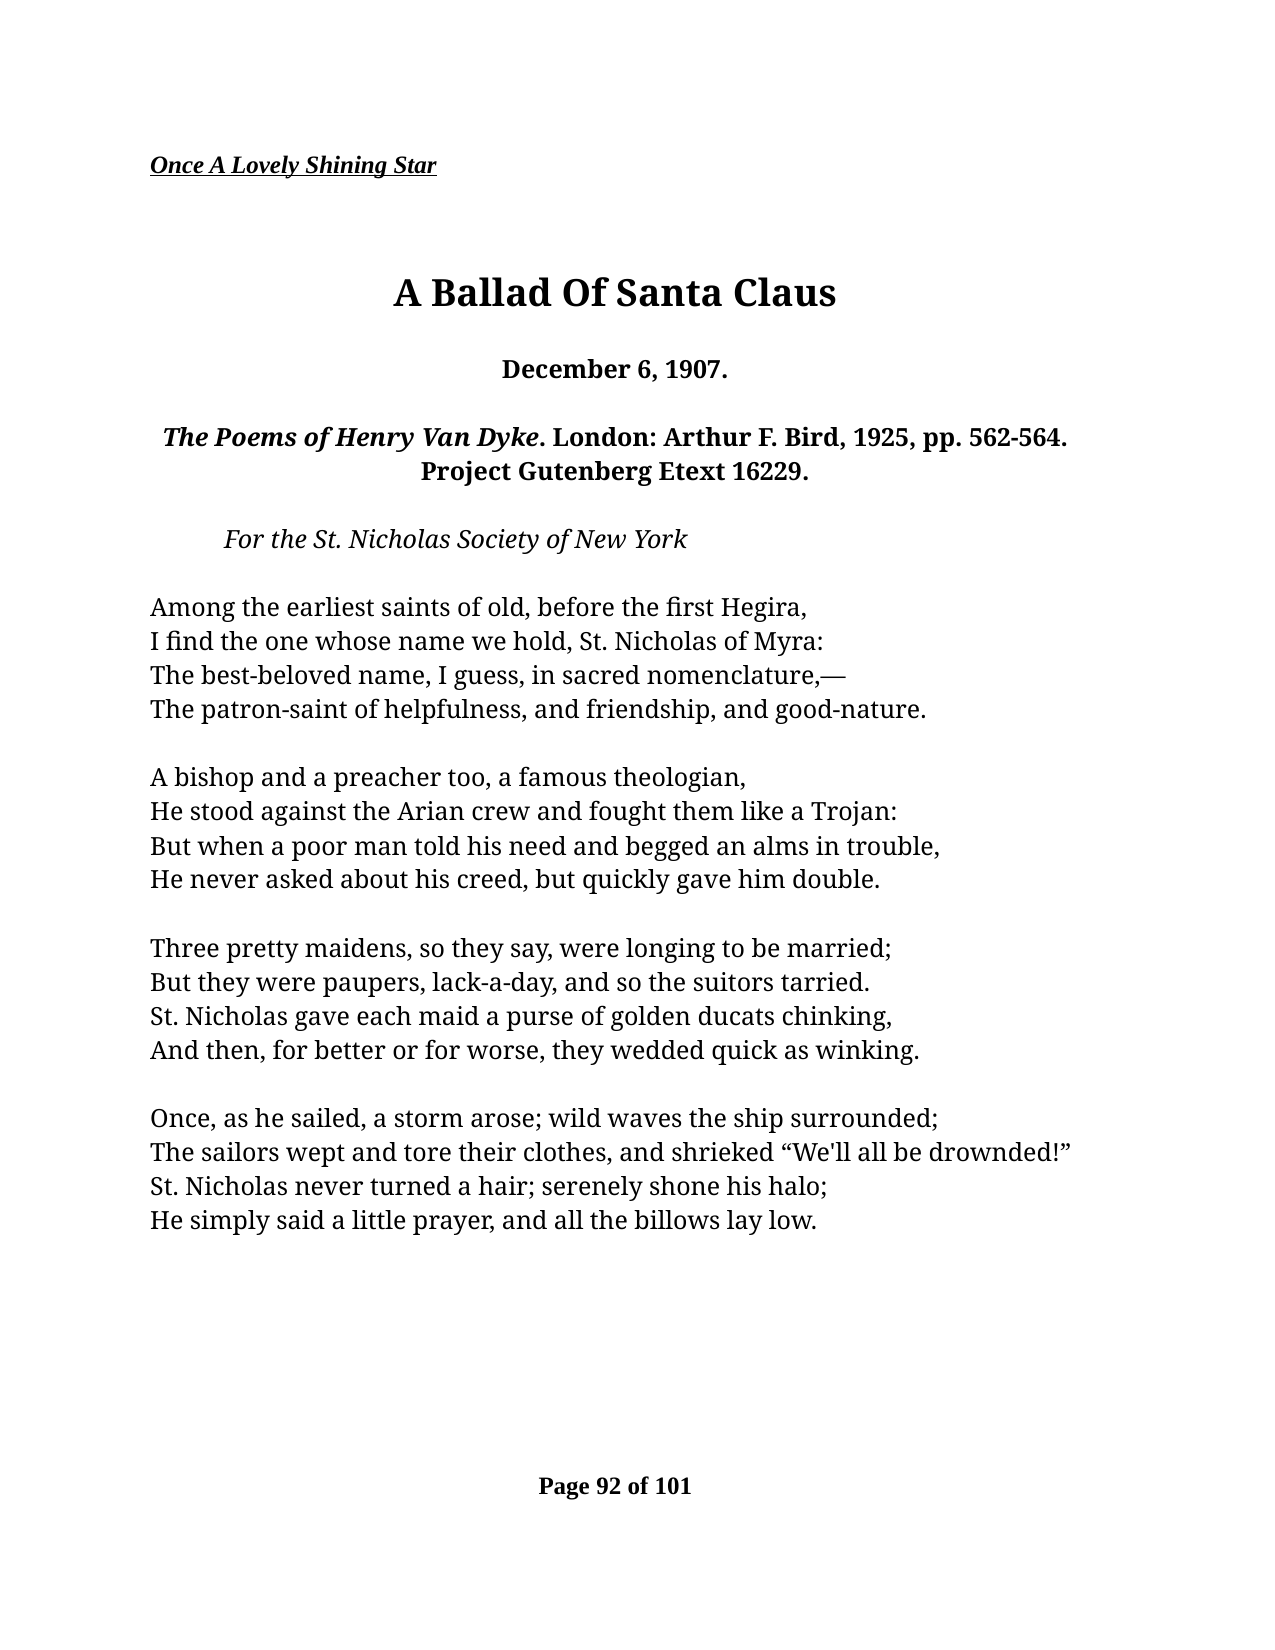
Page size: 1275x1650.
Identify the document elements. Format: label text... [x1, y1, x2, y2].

text Among the earliest saints of old, before the first Hegira, [150, 590, 1080, 624]
text St. Nicholas never turned a hair; serenely shone his halo; [150, 1169, 1080, 1203]
text The patron-saint of helpfulness, and friendship, and good-nature. [150, 692, 1080, 726]
text But they were paupers, lack-a-day, and so the suitors tarried. [150, 964, 1080, 998]
text The Poems of Henry Van Dyke. London: Arthur F. Bird, 1925, pp. 562-564. Project Gutenberg Etext 16229. [150, 419, 1080, 487]
text Once, as he sailed, a storm arose; wild waves the ship surrounded; [150, 1101, 1080, 1135]
text He stood against the Arian crew and fought them like a Trojan: [150, 794, 1080, 828]
text I find the one whose name we hold, St. Nicholas of Myra: [150, 624, 1080, 658]
text He never asked about his creed, but quickly gave him double. [150, 862, 1080, 896]
text For the St. Nicholas Society of New York [224, 522, 1080, 556]
text St. Nicholas gave each maid a purse of golden ducats chinking, [150, 998, 1080, 1032]
text But when a poor man told his need and begged an alms in trouble, [150, 828, 1080, 862]
text The sailors wept and tore their clothes, and shrieked “We'll all be drownded!” [150, 1135, 1080, 1169]
text A bishop and a preacher too, a famous theologian, [150, 760, 1080, 794]
text He simply said a little prayer, and all the billows lay low. [150, 1203, 1080, 1237]
text A Ballad Of Santa Claus [150, 266, 1080, 317]
text December 6, 1907. [150, 351, 1080, 385]
text Three pretty maidens, so they say, were longing to be married; [150, 930, 1080, 964]
text The best-beloved name, I guess, in sacred nomenclature,— [150, 658, 1080, 692]
text And then, for better or for worse, they wedded quick as winking. [150, 1032, 1080, 1067]
